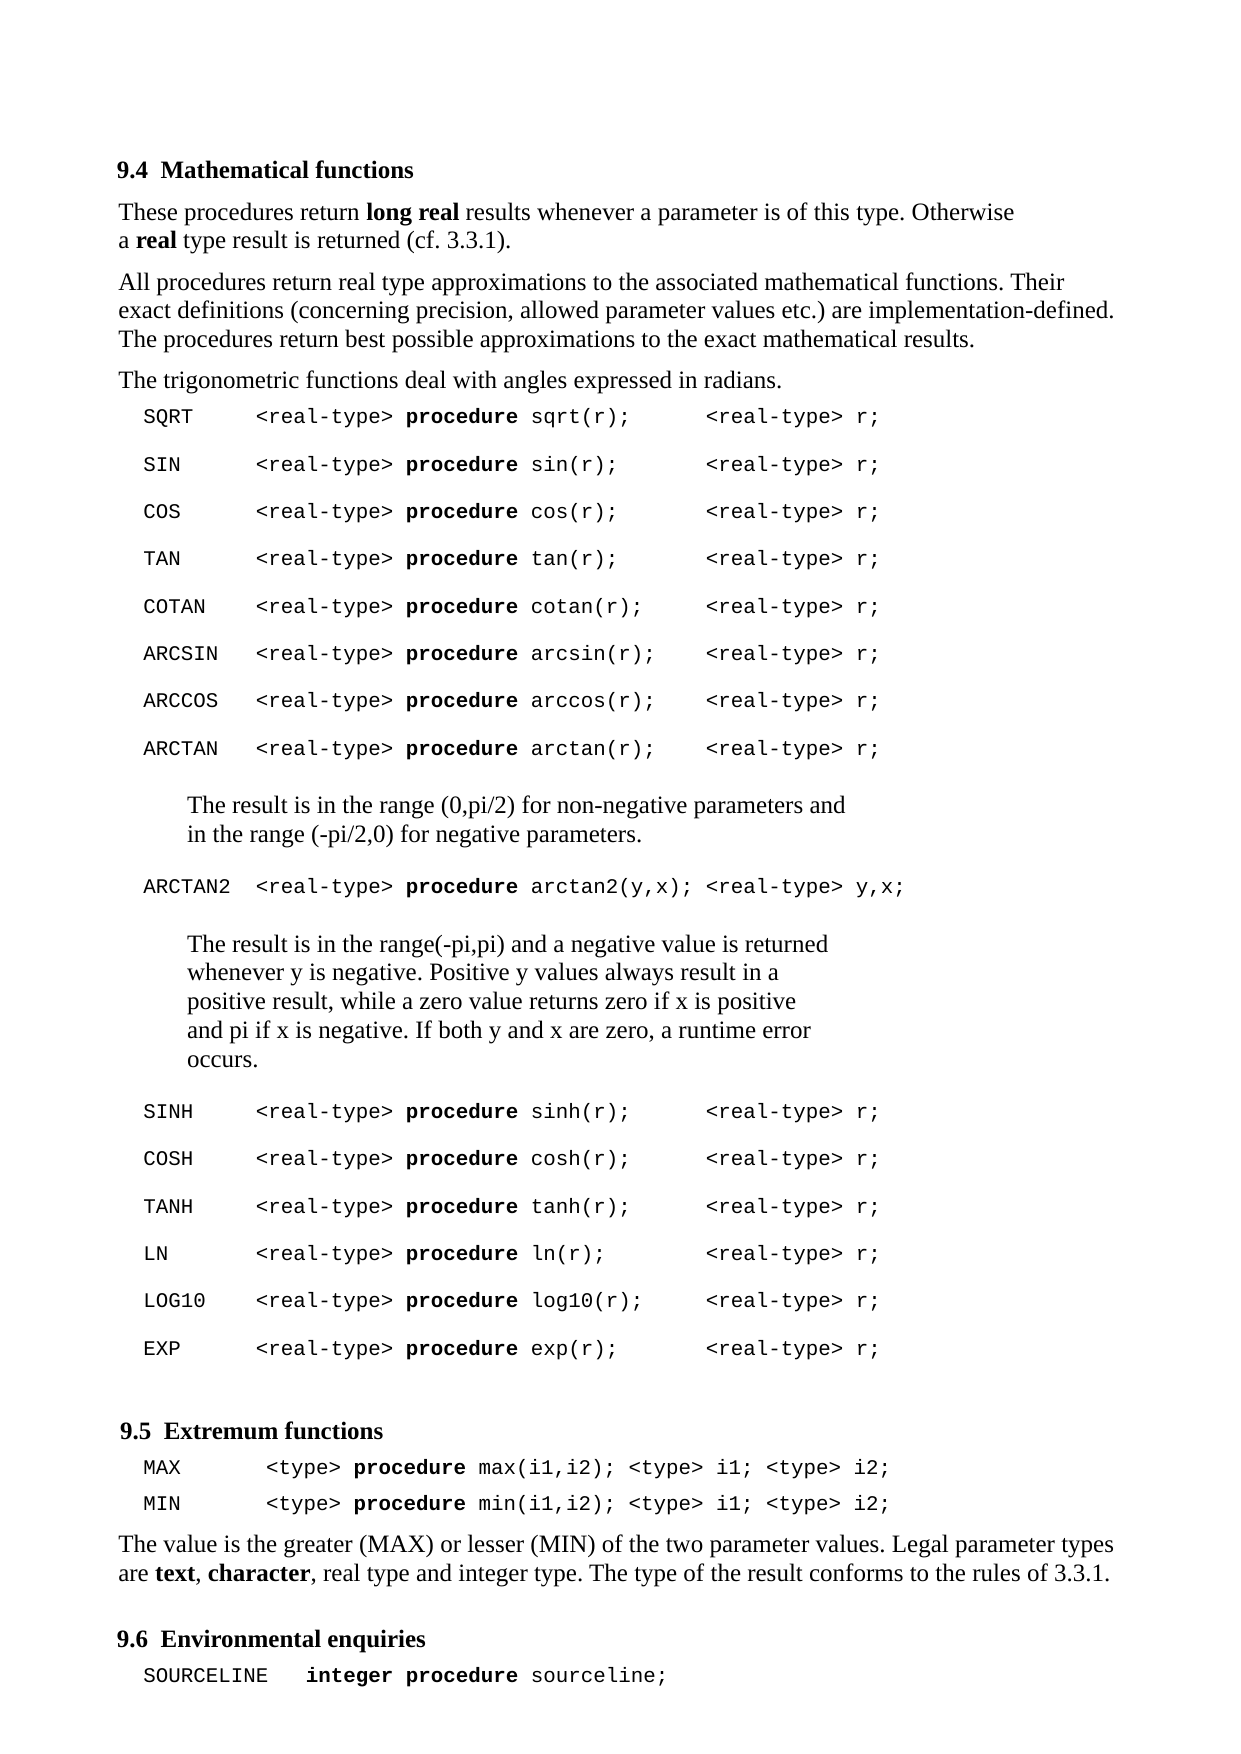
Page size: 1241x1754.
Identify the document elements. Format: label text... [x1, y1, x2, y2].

text The result is in the range(-pi,pi) and a negative value is returned [118, 929, 1122, 957]
subtitle 9.4 Mathematical functions [117, 155, 1122, 184]
text SQRT <real-type> procedure sqrt(r); <real-type> r; [118, 407, 1122, 430]
text COS <real-type> procedure cos(r); <real-type> r; [118, 501, 1122, 525]
text ARCCOS <real-type> procedure arccos(r); <real-type> r; [118, 690, 1122, 714]
text LN <real-type> procedure ln(r); <real-type> r; [118, 1243, 1122, 1267]
text COSH <real-type> procedure cosh(r); <real-type> r; [118, 1148, 1122, 1172]
text and pi if x is negative. If both y and x are zero, a runtime error [118, 1015, 1122, 1044]
subtitle 9.5 Extremum functions [120, 1416, 1122, 1444]
text SINH <real-type> procedure sinh(r); <real-type> r; [118, 1101, 1122, 1125]
text The value is the greater (MAX) or lesser (MIN) of the two parameter values. Legal parameter types are text, character, real type and integer type. The type of the result conforms to the rules of 3.3.1. [118, 1529, 1122, 1587]
text The trigonometric functions deal with angles expressed in radians. [118, 365, 1122, 394]
text The result is in the range (0,pi/2) for non-negative parameters and [118, 790, 1122, 819]
text MIN <type> procedure min(i1,i2); <type> i1; <type> i2; [118, 1493, 1122, 1517]
text ARCTAN <real-type> procedure arctan(r); <real-type> r; [118, 738, 1122, 761]
text SIN <real-type> procedure sin(r); <real-type> r; [118, 454, 1122, 477]
text occurs. [118, 1044, 1122, 1072]
text ARCTAN2 <real-type> procedure arctan2(y,x); <real-type> y,x; [118, 876, 1122, 900]
text LOG10 <real-type> procedure log10(r); <real-type> r; [118, 1290, 1122, 1314]
text positive result, while a zero value returns zero if x is positive [118, 986, 1122, 1015]
text MAX <type> procedure max(i1,i2); <type> i1; <type> i2; [118, 1457, 1122, 1481]
text SOURCELINE integer procedure sourceline; [118, 1666, 1122, 1689]
text EXP <real-type> procedure exp(r); <real-type> r; [118, 1338, 1122, 1361]
text COTAN <real-type> procedure cotan(r); <real-type> r; [118, 596, 1122, 619]
subtitle 9.6 Environmental enquiries [117, 1624, 1122, 1653]
text TAN <real-type> procedure tan(r); <real-type> r; [118, 548, 1122, 572]
text in the range (-pi/2,0) for negative parameters. [118, 819, 1122, 847]
text TANH <real-type> procedure tanh(r); <real-type> r; [118, 1196, 1122, 1219]
text All procedures return real type approximations to the associated mathematical functions. Their exact definitions (concerning precision, allowed parameter values etc.) are implementation-defined. The procedures return best possible approximations to the exact mathematical results. [118, 267, 1122, 353]
text ARCSIN <real-type> procedure arcsin(r); <real-type> r; [118, 643, 1122, 667]
text whenever y is negative. Positive y values always result in a [118, 957, 1122, 986]
text These procedures return long real results whenever a parameter is of this type. Otherwise a real type result is returned (cf. 3.3.1). [118, 197, 1122, 254]
